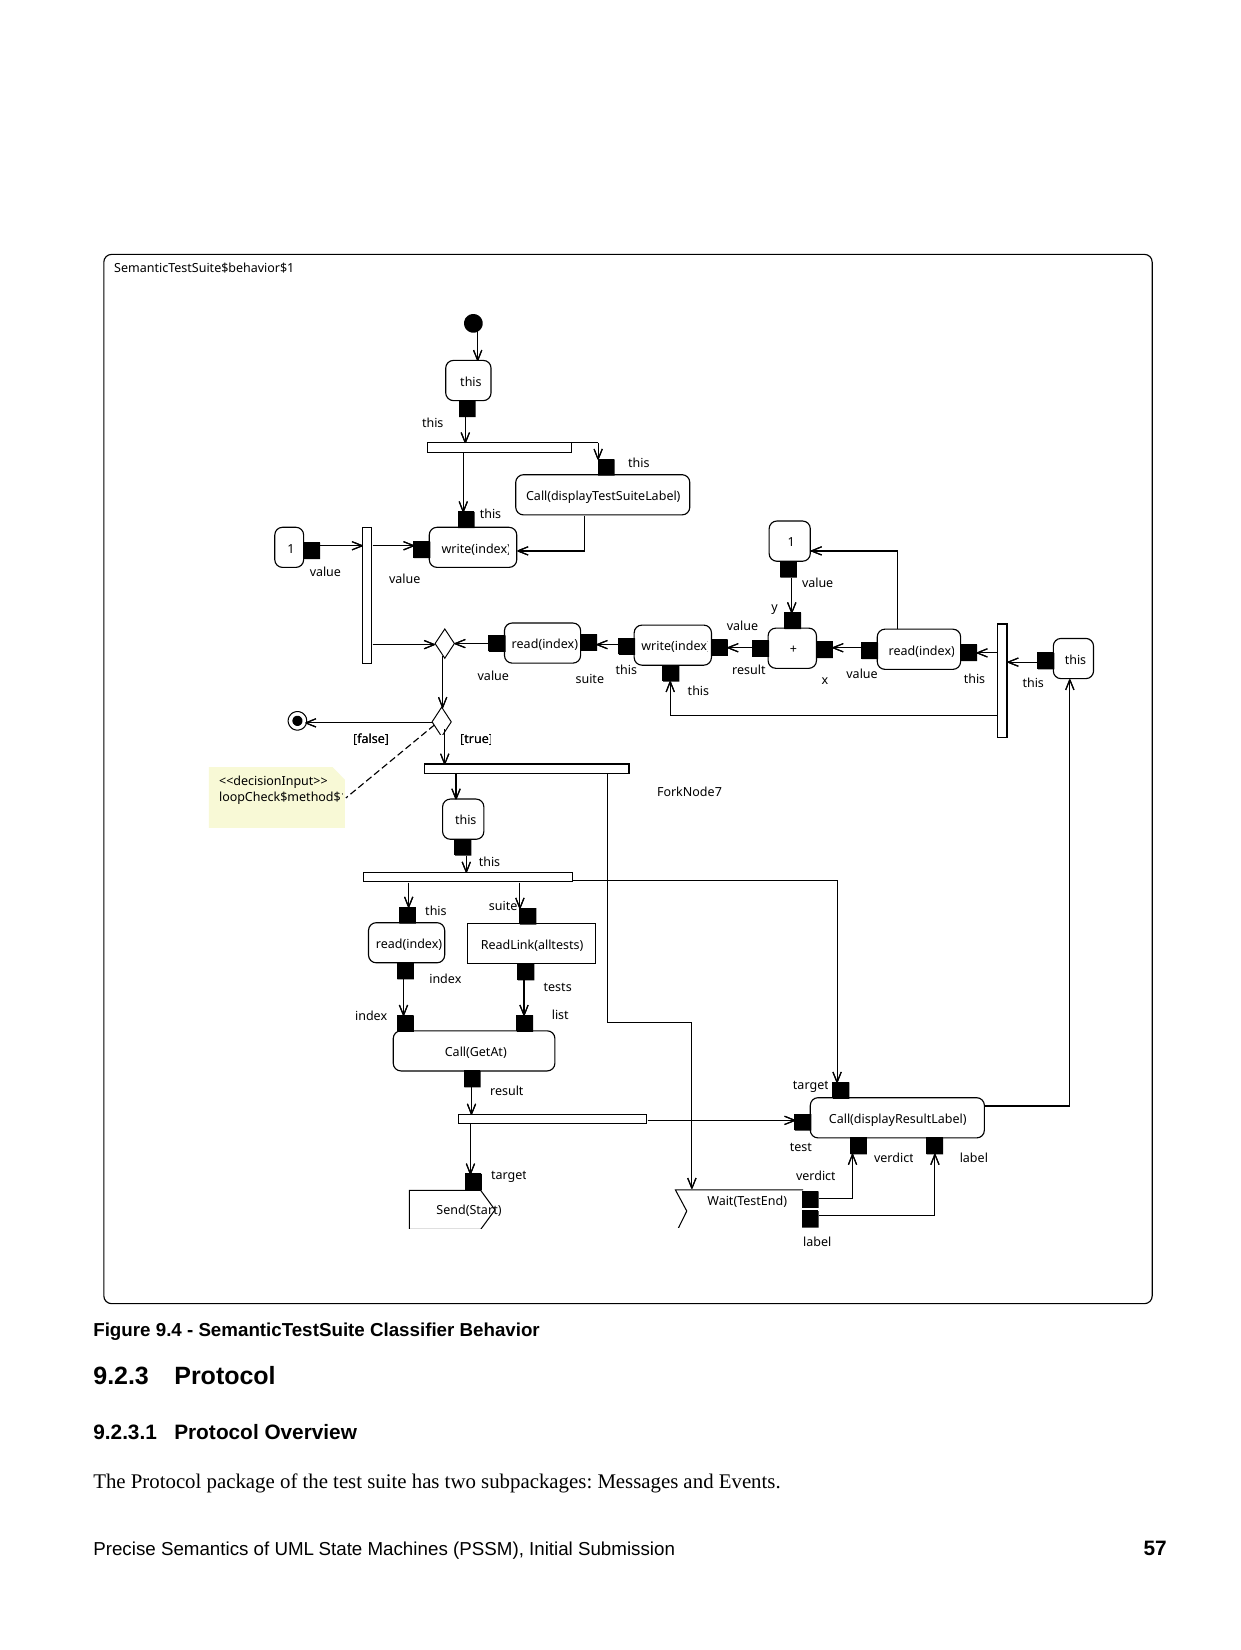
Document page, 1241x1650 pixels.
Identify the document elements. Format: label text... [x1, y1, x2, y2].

subtitle Protocol [93, 1340, 1164, 1390]
text Figure 9.4 - SemanticTestSuite Classifier Behavior [93, 243, 1164, 1340]
text The Protocol package of the test suite has two subpackages: Messages and Events. [93, 1469, 1164, 1493]
subtitle Protocol Overview [93, 1419, 1164, 1444]
subtitle [93, 231, 1164, 243]
